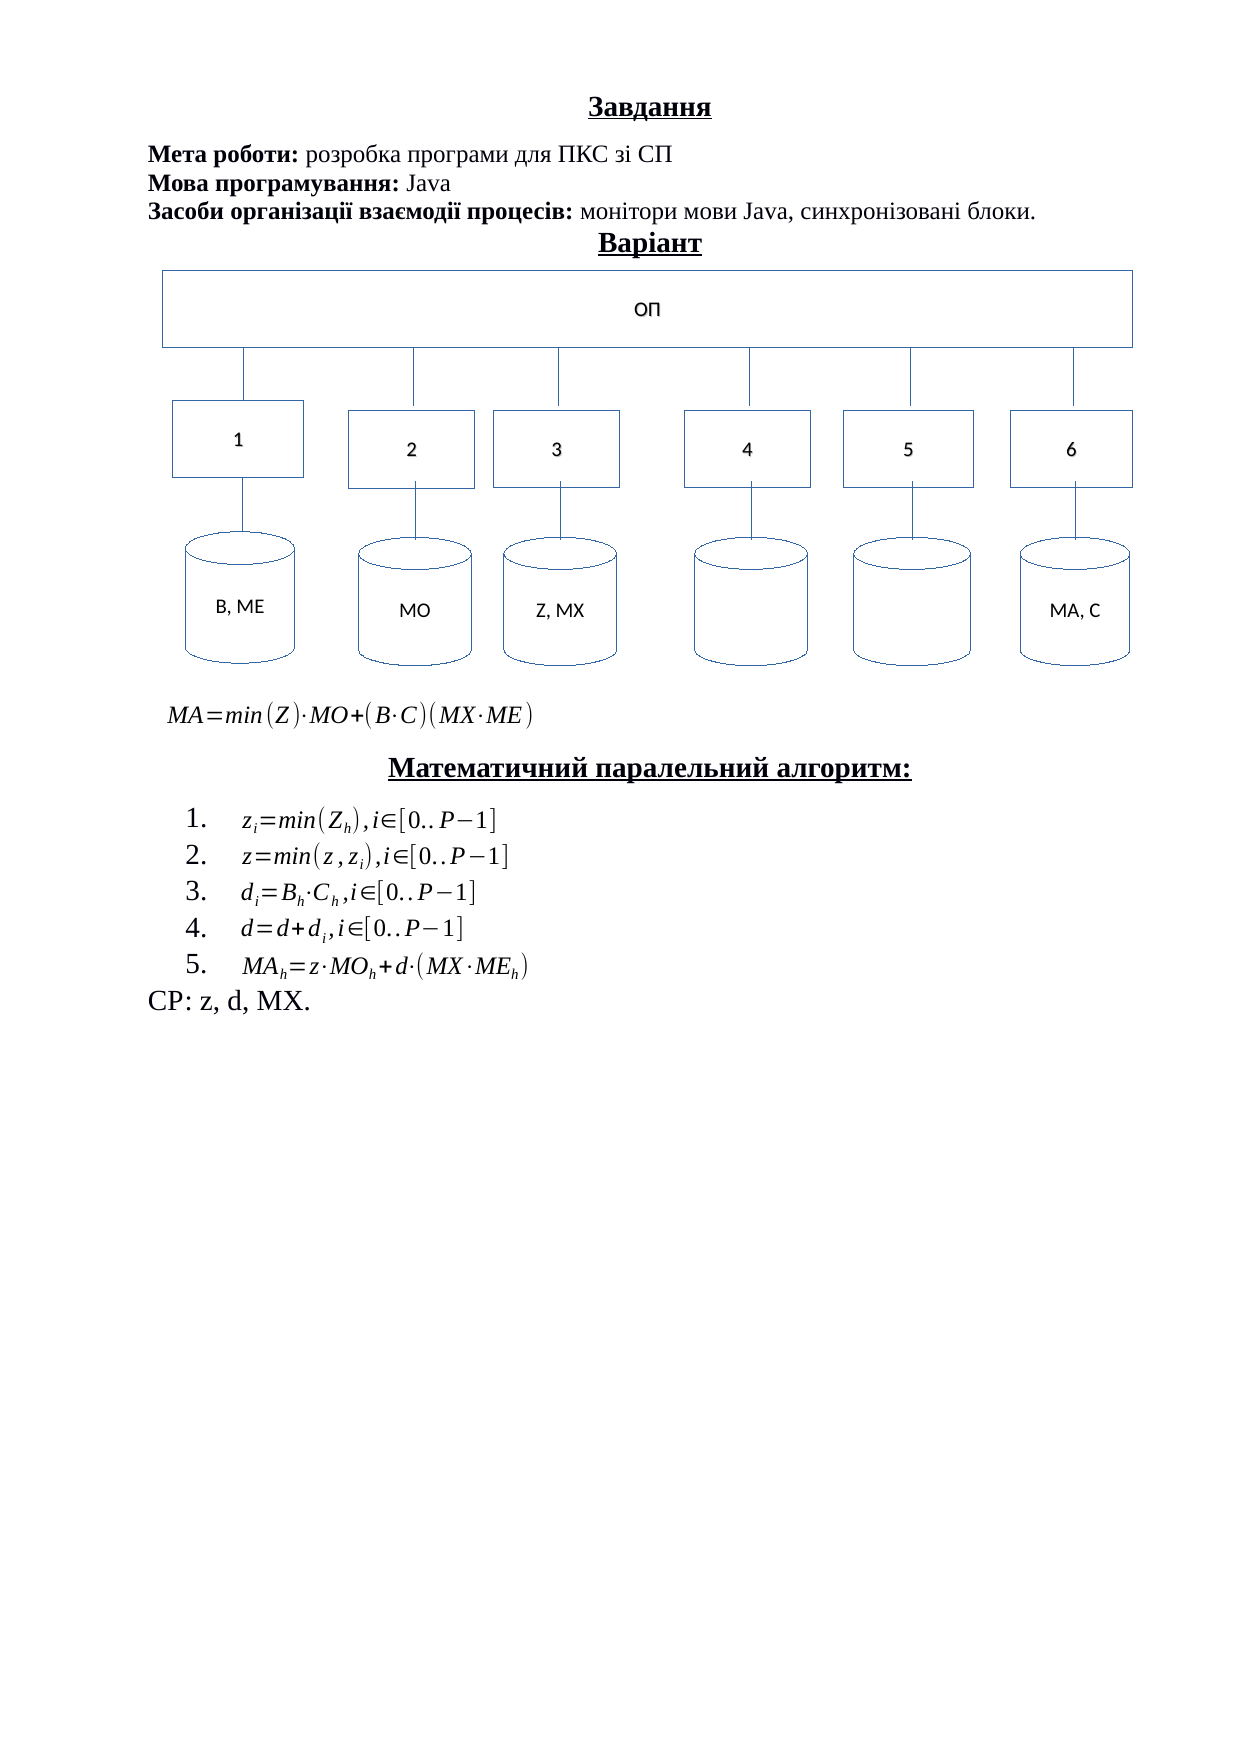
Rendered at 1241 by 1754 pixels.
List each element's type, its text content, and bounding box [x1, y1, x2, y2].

text Засоби організації взаємодії процесів: монітори мови Java, синхронізовані блоки. [148, 196, 1152, 225]
text Варіант [148, 225, 1152, 259]
text Мета роботи: розробка програми для ПКС зі СП [148, 139, 1152, 168]
text Завдання [148, 89, 1152, 122]
text Математичний паралельний алгоритм: [148, 750, 1152, 784]
text Мова програмування: Java [148, 168, 1152, 196]
text СР: z, d, MX. [148, 983, 1152, 1016]
